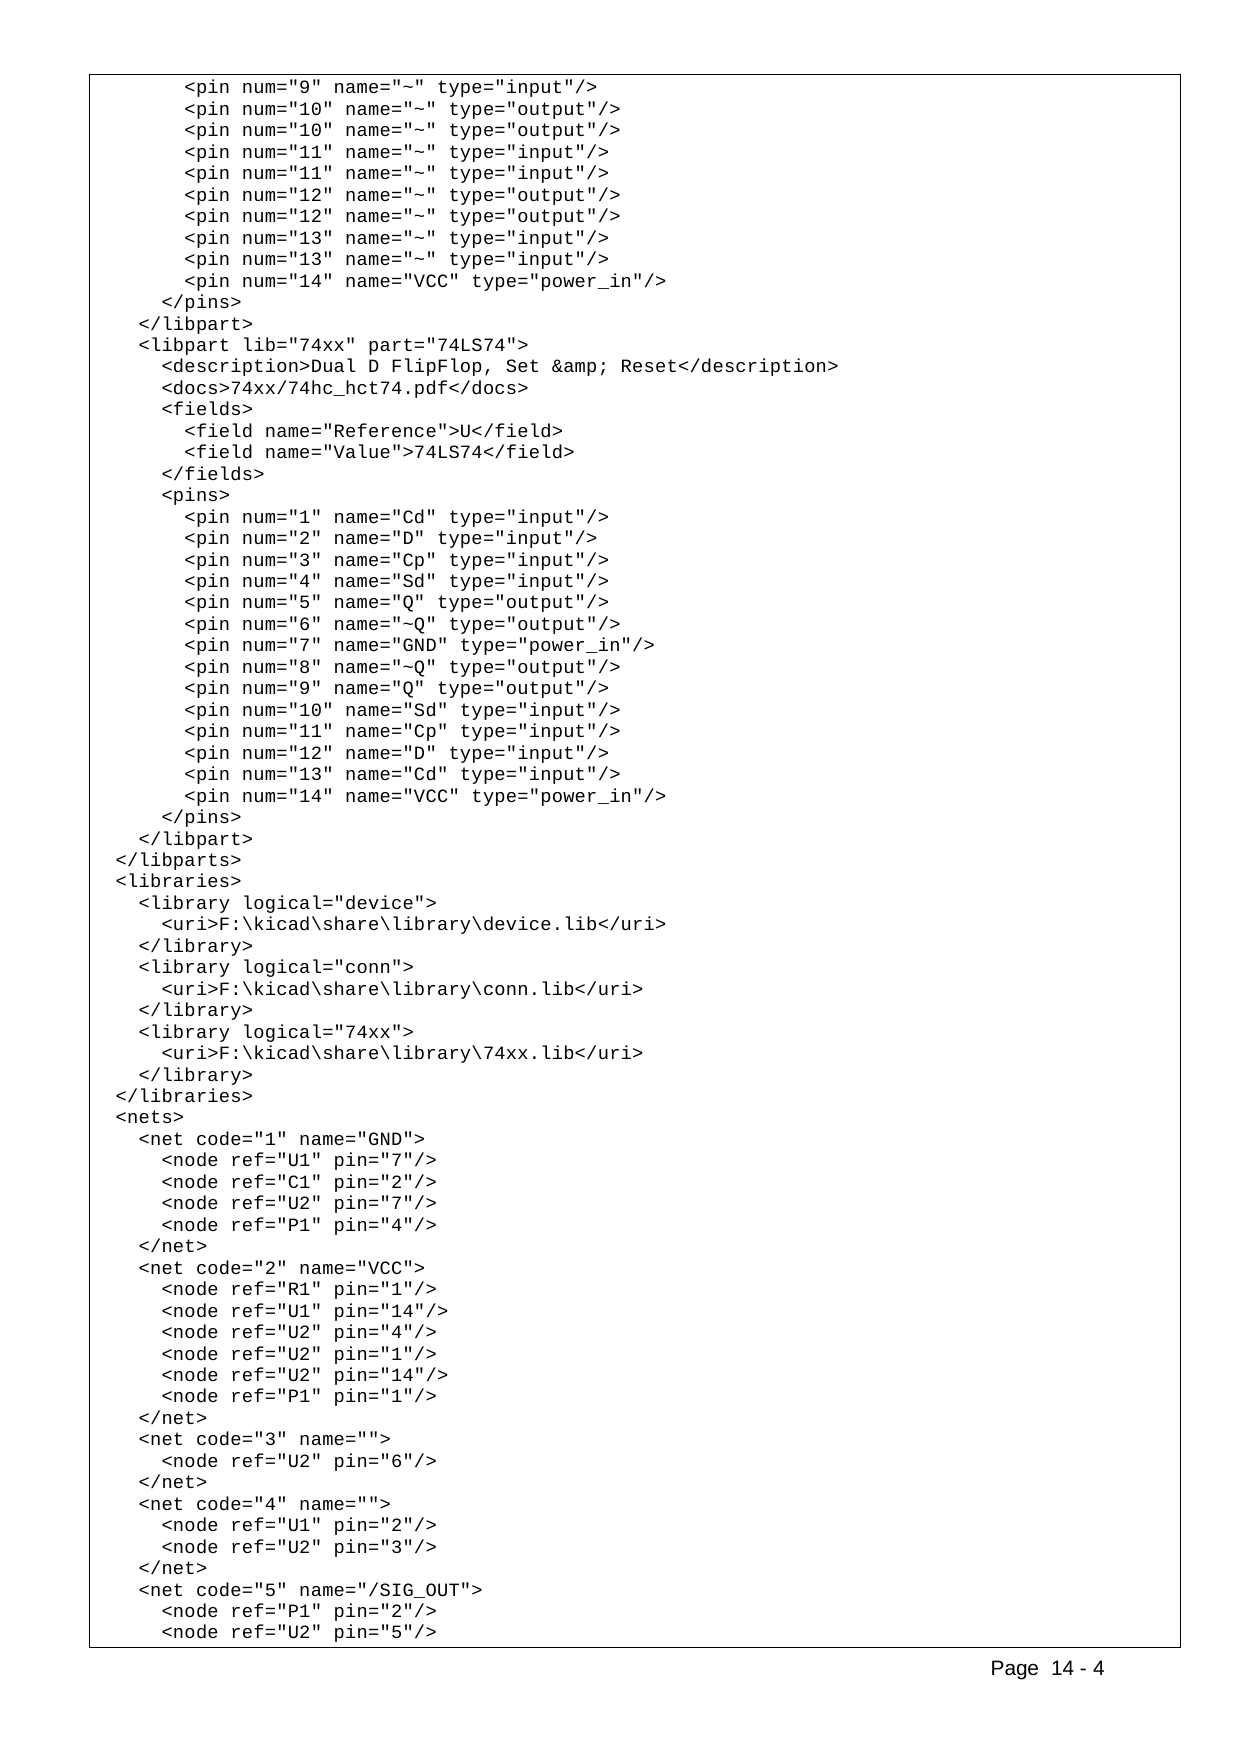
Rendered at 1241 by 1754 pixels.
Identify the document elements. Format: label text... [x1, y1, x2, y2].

text <node ref="U2" pin="1"/> [90, 1340, 1180, 1361]
text <node ref="U2" pin="7"/> [90, 1190, 1180, 1211]
text <net code="4" name=""> [90, 1490, 1180, 1512]
text <node ref="R1" pin="1"/> [90, 1276, 1180, 1297]
text <node ref="U2" pin="3"/> [90, 1533, 1180, 1554]
text <net code="1" name="GND"> [90, 1125, 1180, 1147]
text <node ref="P1" pin="1"/> [90, 1383, 1180, 1404]
text <node ref="U1" pin="2"/> [90, 1512, 1180, 1533]
text <node ref="U2" pin="5"/> [90, 1619, 1180, 1647]
text <node ref="C1" pin="2"/> [90, 1168, 1180, 1190]
text <net code="5" name="/SIG_OUT"> [90, 1576, 1180, 1597]
text <node ref="U1" pin="7"/> [90, 1147, 1180, 1168]
text <node ref="U2" pin="6"/> [90, 1447, 1180, 1469]
text <node ref="P1" pin="2"/> [90, 1597, 1180, 1619]
text <node ref="U2" pin="4"/> [90, 1318, 1180, 1340]
text <node ref="U2" pin="14"/> [90, 1361, 1180, 1383]
text <node ref="P1" pin="4"/> [90, 1211, 1180, 1233]
text <pin num="9" name="~" type="input"/> <pin num="10" name="~" type="output"/> <pin num="10" name="~" type="output"/> <pin num="11" name="~" type="input"/> <pin num="11" name="~" type="input"/> <pin num="12" name="~" type="output"/> <pin num="12" name="~" type="output"/> <pin num="13" name="~" type="input"/> <pin num="13" name="~" type="input"/> <pin num="14" name="VCC" type="power_in"/> </pins> </libpart> <libpart lib="74xx" part="74LS74"> <description>Dual D FlipFlop, Set &amp; Reset</description> <docs>74xx/74hc_hct74.pdf</docs> <fields> <field name="Reference">U</field> <field name="Value">74LS74</field> </fields> <pins> <pin num="1" name="Cd" type="input"/> <pin num="2" name="D" type="input"/> <pin num="3" name="Cp" type="input"/> <pin num="4" name="Sd" type="input"/> <pin num="5" name="Q" type="output"/> <pin num="6" name="~Q" type="output"/> <pin num="7" name="GND" type="power_in"/> <pin num="8" name="~Q" type="output"/> <pin num="9" name="Q" type="output"/> <pin num="10" name="Sd" type="input"/> <pin num="11" name="Cp" type="input"/> <pin num="12" name="D" type="input"/> <pin num="13" name="Cd" type="input"/> <pin num="14" name="VCC" type="power_in"/> </pins> </libpart> </libparts> <libraries> <library logical="device"> <uri>F:\kicad\share\library\device.lib</uri> </library> <library logical="conn"> <uri>F:\kicad\share\library\conn.lib</uri> </library> <library logical="74xx"> <uri>F:\kicad\share\library\74xx.lib</uri> </library> </libraries> <nets> [90, 75, 1180, 1125]
text </net> [90, 1469, 1180, 1490]
text <node ref="U1" pin="14"/> [90, 1297, 1180, 1318]
text </net> [90, 1233, 1180, 1254]
text <net code="2" name="VCC"> [90, 1254, 1180, 1276]
text <net code="3" name=""> [90, 1426, 1180, 1447]
text </net> [90, 1554, 1180, 1576]
text </net> [90, 1404, 1180, 1426]
